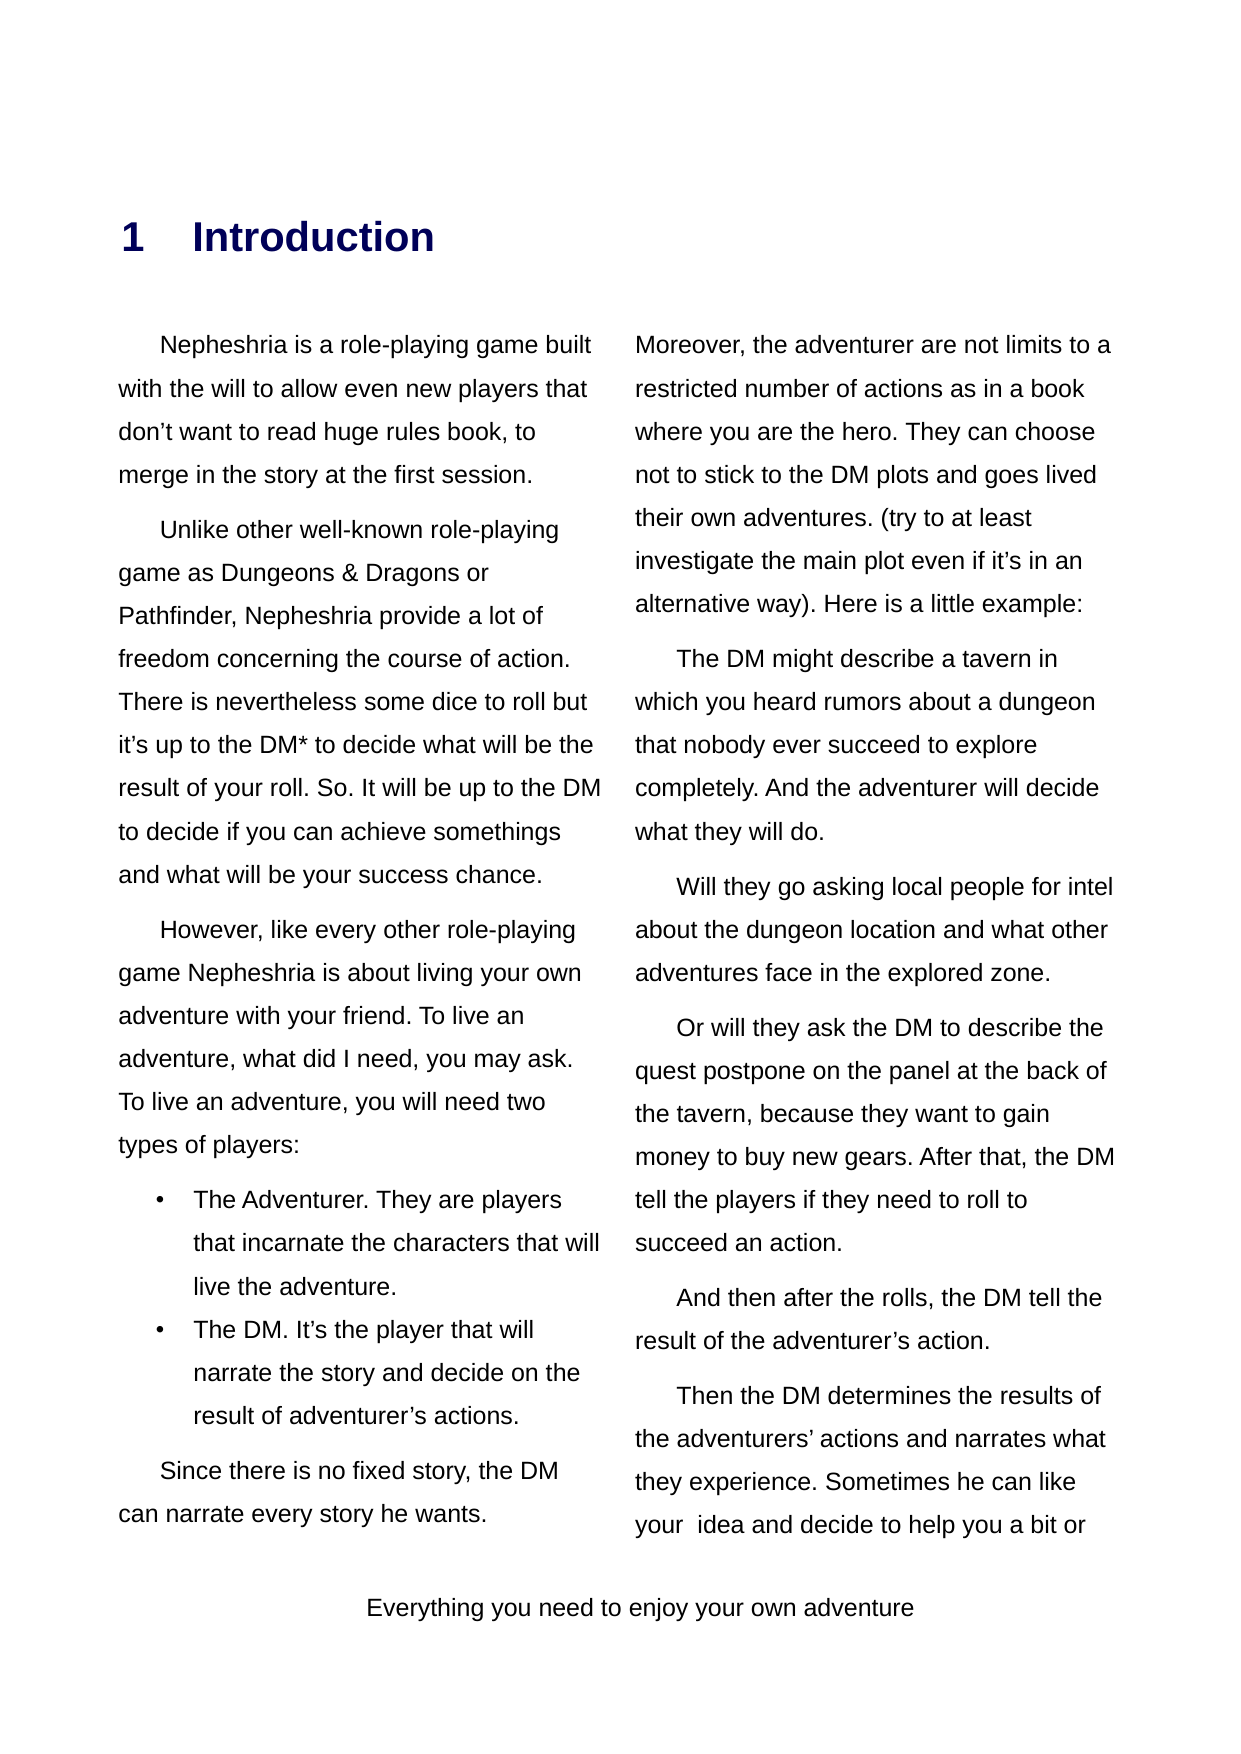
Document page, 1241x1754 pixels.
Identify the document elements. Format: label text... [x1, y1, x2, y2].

text Since there is no fixed story, the DM can narrate every story he wants. [118, 1456, 605, 1528]
list The Adventurer. They are players that incarnate the characters that will live the adventure. [156, 1185, 605, 1300]
text Or will they ask the DM to describe the quest postpone on the panel at the back of the tavern, because they want to gain money to buy new gears. After that, the DM tell the players if they need to roll to succeed an action. [635, 1013, 1122, 1257]
text Then the DM determines the results of the adventurers’ actions and narrates what they experience. Sometimes he can like your idea and decide to help you a bit or [635, 1381, 1122, 1539]
subtitle Introduction [118, 209, 1122, 263]
text Moreover, the adventurer are not limits to a restricted number of actions as in a book where you are the hero. They can choose not to stick to the DM plots and goes lived their own adventures. (try to at least investigate the main plot even if it’s in an alternative way). Here is a little example: [635, 330, 1122, 618]
text Will they go asking local people for intel about the dungeon location and what other adventures face in the explored zone. [635, 871, 1122, 986]
text Unlike other well-known role-playing game as Dungeons & Dragons or Pathfinder, Nepheshria provide a lot of freedom concerning the course of action. There is nevertheless some dice to roll but it’s up to the DM* to decide what will be the result of your roll. So. It will be up to the DM to decide if you can achieve somethings and what will be your success chance. [118, 515, 605, 888]
text Nepheshria is a role-playing game built with the will to allow even new players that don’t want to read huge rules book, to merge in the story at the first session. [118, 330, 605, 488]
text The DM might describe a tavern in which you heard rumors about a dungeon that nobody ever succeed to explore completely. And the adventurer will decide what they will do. [635, 644, 1122, 845]
text And then after the rolls, the DM tell the result of the adventurer’s action. [635, 1283, 1122, 1355]
list The DM. It’s the player that will narrate the story and decide on the result of adventurer’s actions. [156, 1314, 605, 1430]
text However, like every other role-playing game Nepheshria is about living your own adventure with your friend. To live an adventure, what did I need, you may ask. To live an adventure, you will need two types of players: [118, 914, 605, 1159]
